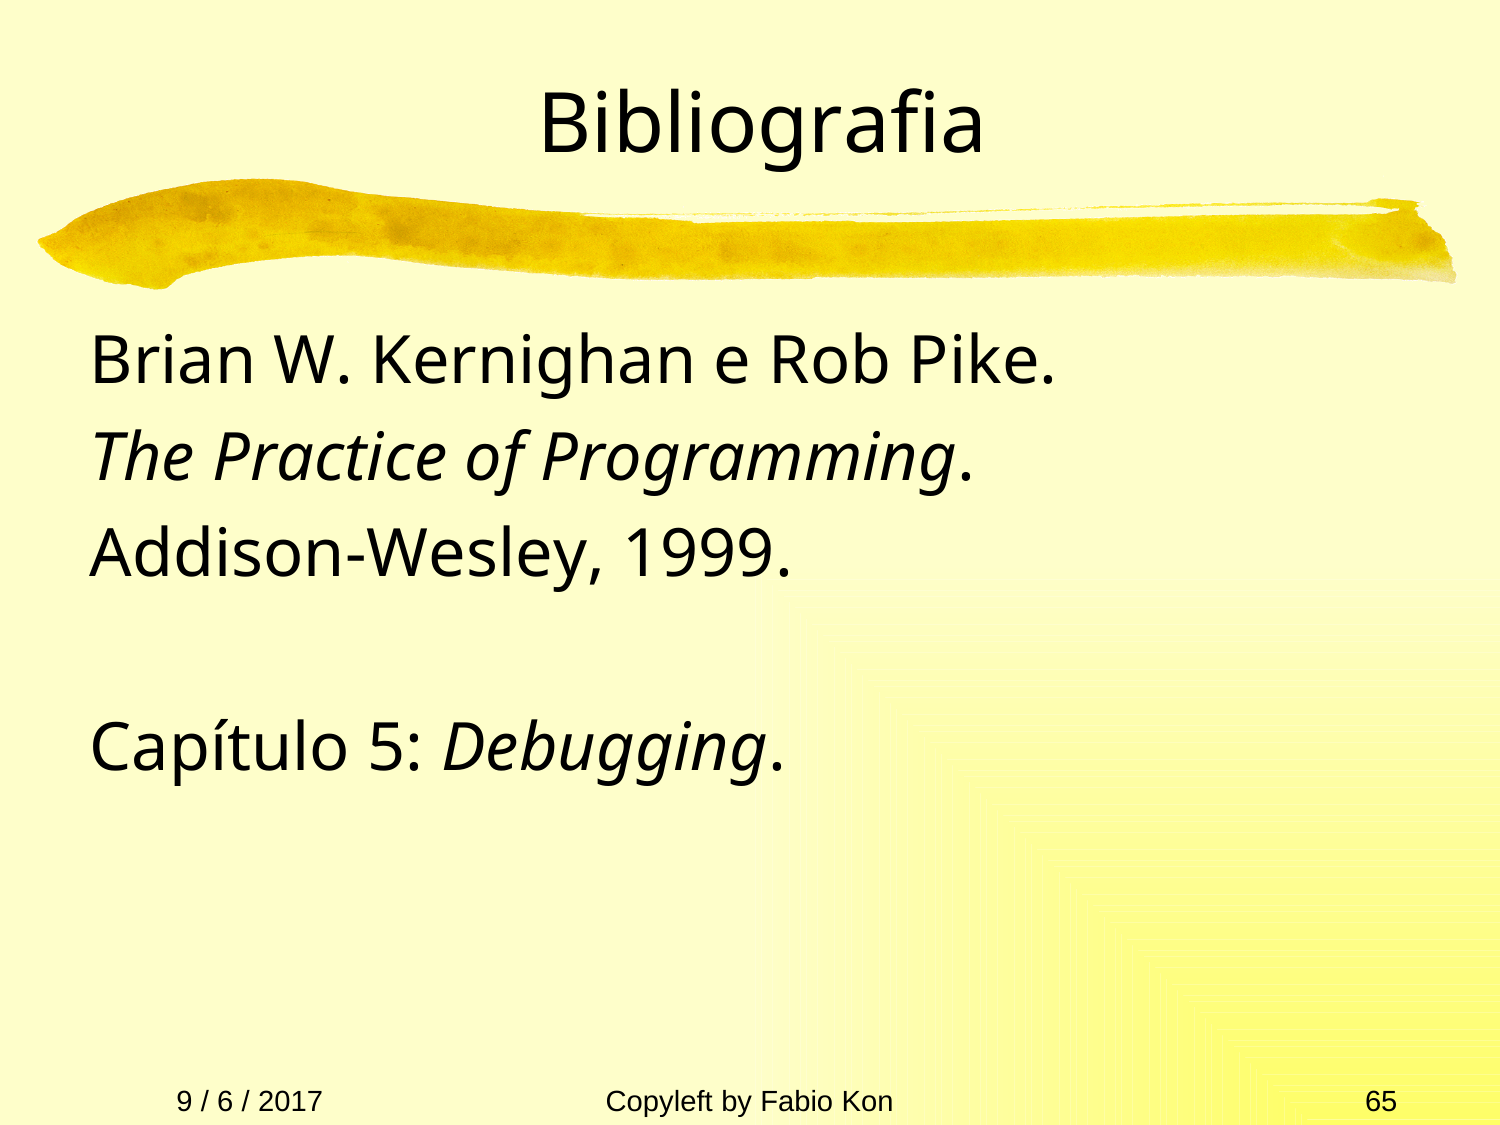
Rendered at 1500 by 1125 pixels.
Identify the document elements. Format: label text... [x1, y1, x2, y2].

picture [24, 174, 1463, 297]
title Bibliografia [125, 12, 1401, 178]
list Brian W. Kernighan e Rob Pike. The Practice of Programming. Addison-Wesley, 1999. Capítulo 5: Debugging. [74, 309, 1417, 994]
